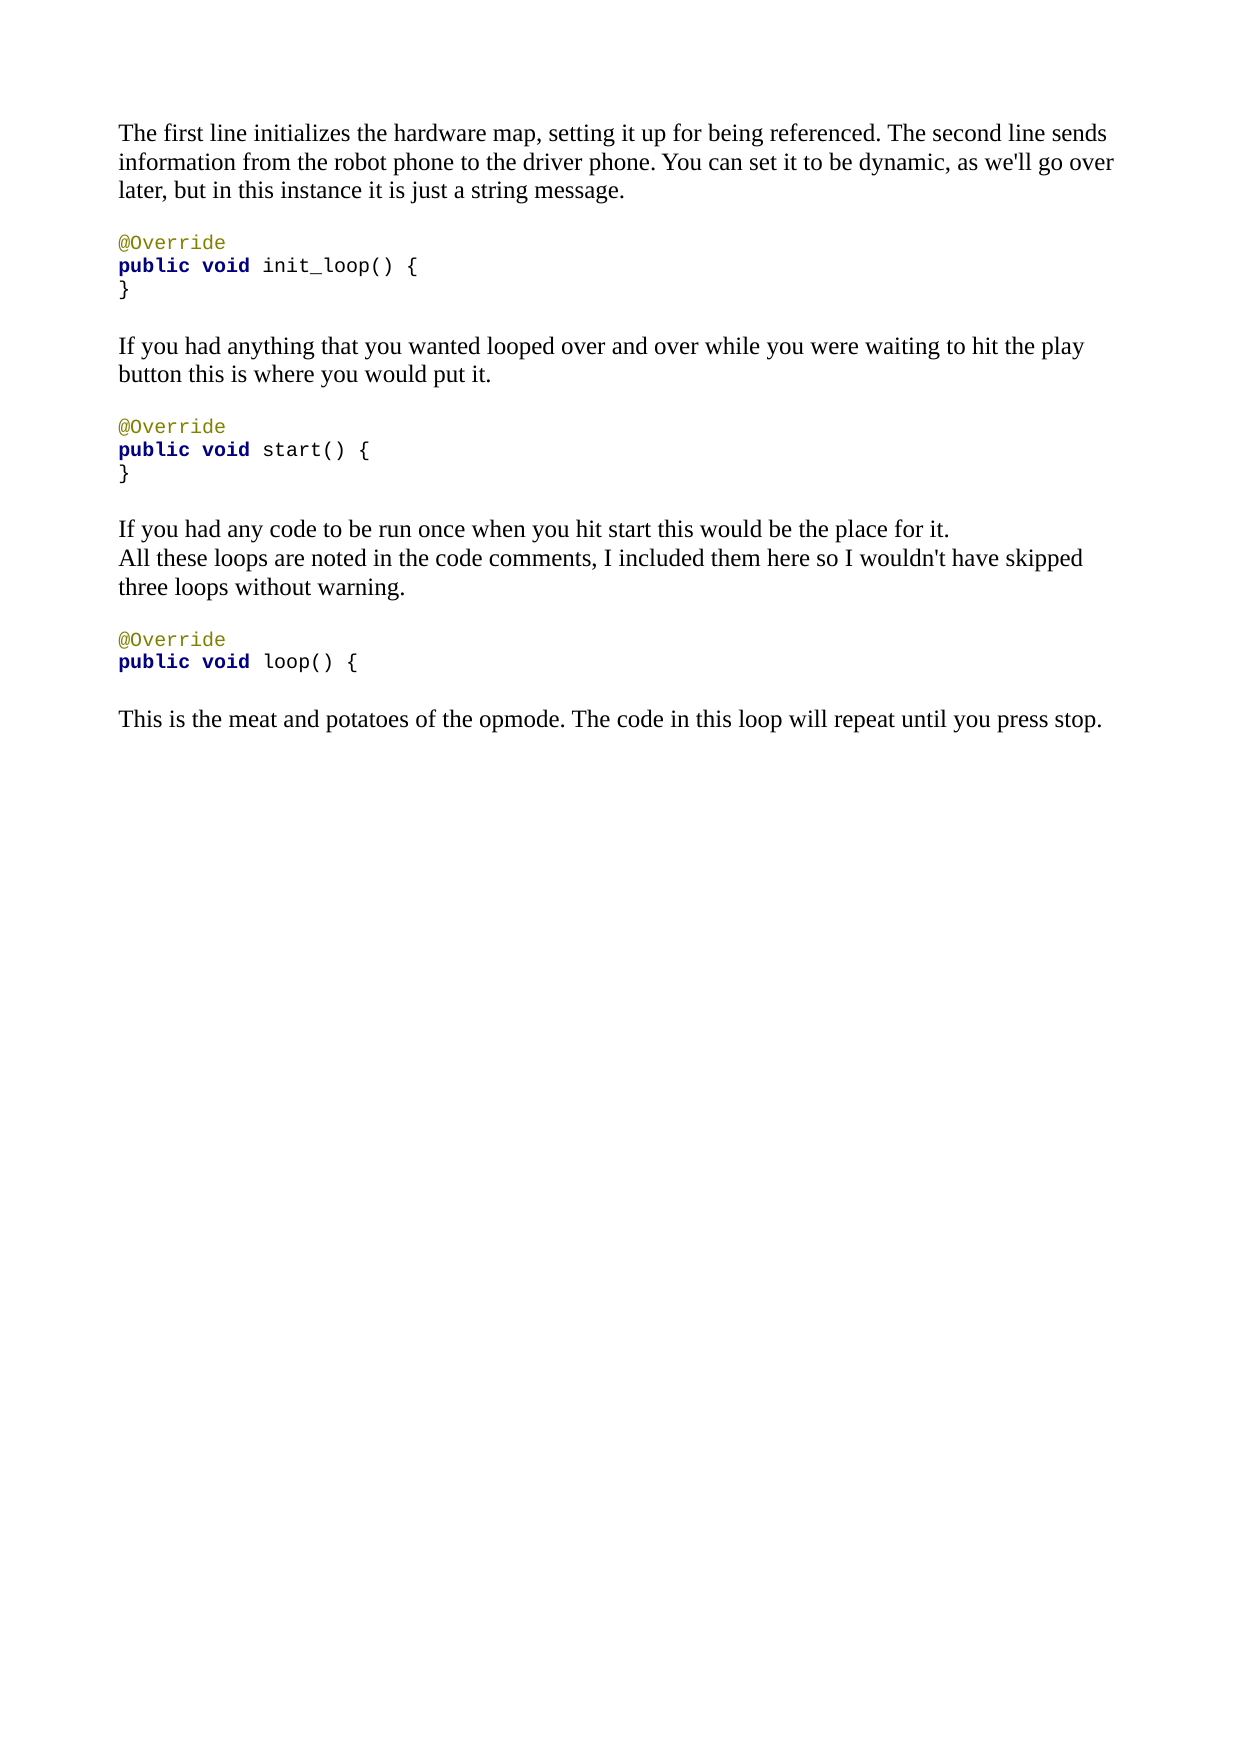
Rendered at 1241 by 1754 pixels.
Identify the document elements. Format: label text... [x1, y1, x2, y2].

text public void init_loop() { [118, 256, 1122, 278]
text public void loop() { [118, 652, 1122, 675]
text @Override [118, 417, 1122, 440]
text If you had anything that you wanted looped over and over while you were waiting to hit the play button this is where you would put it. [118, 331, 1122, 388]
text All these loops are noted in the code comments, I included them here so I wouldn't have skipped three loops without warning. [118, 543, 1122, 601]
text @Override [118, 629, 1122, 652]
text public void start() { [118, 440, 1122, 462]
text } [118, 462, 1122, 485]
text The first line initializes the hardware map, setting it up for being referenced. The second line sends information from the robot phone to the driver phone. You can set it to be dynamic, as we'll go over later, but in this instance it is just a string message. [118, 118, 1122, 204]
text @Override [118, 233, 1122, 256]
text This is the meat and potatoes of the opmode. The code in this loop will repeat until you press stop. [118, 704, 1122, 733]
text If you had any code to be run once when you hit start this would be the place for it. [118, 514, 1122, 543]
text } [118, 278, 1122, 301]
